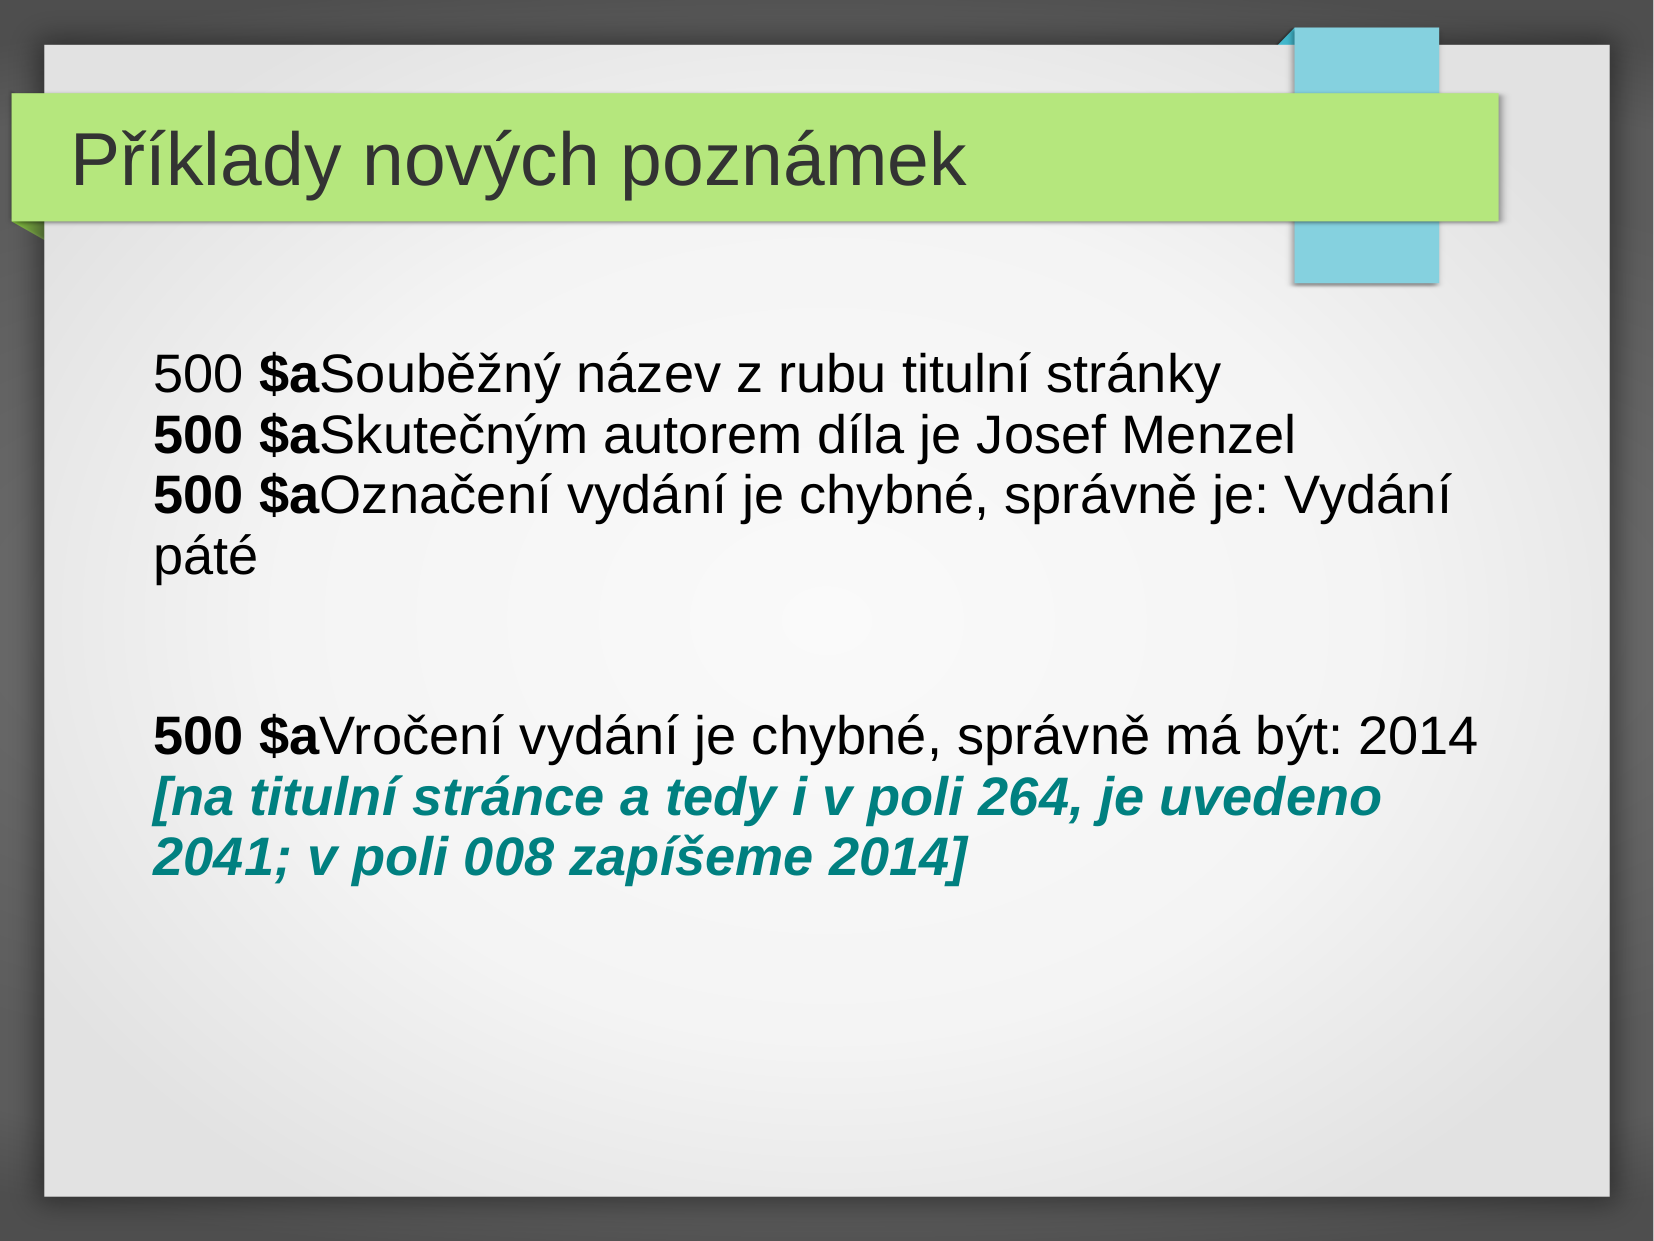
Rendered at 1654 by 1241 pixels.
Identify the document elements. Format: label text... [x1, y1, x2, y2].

list 500 $aSouběžný název z rubu titulní stránky 500 $aSkutečným autorem díla je Josef Menzel 500 $aOznačení vydání je chybné, správně je: Vydání páté 500 $aVročení vydání je chybné, správně má být: 2014 [na titulní stránce a tedy i v poli 264, je uvedeno 2041; v poli 008 zapíšeme 2014] [82, 343, 1538, 1063]
title Příklady nových poznámek [70, 106, 1229, 213]
picture [0, 0, 1654, 1241]
